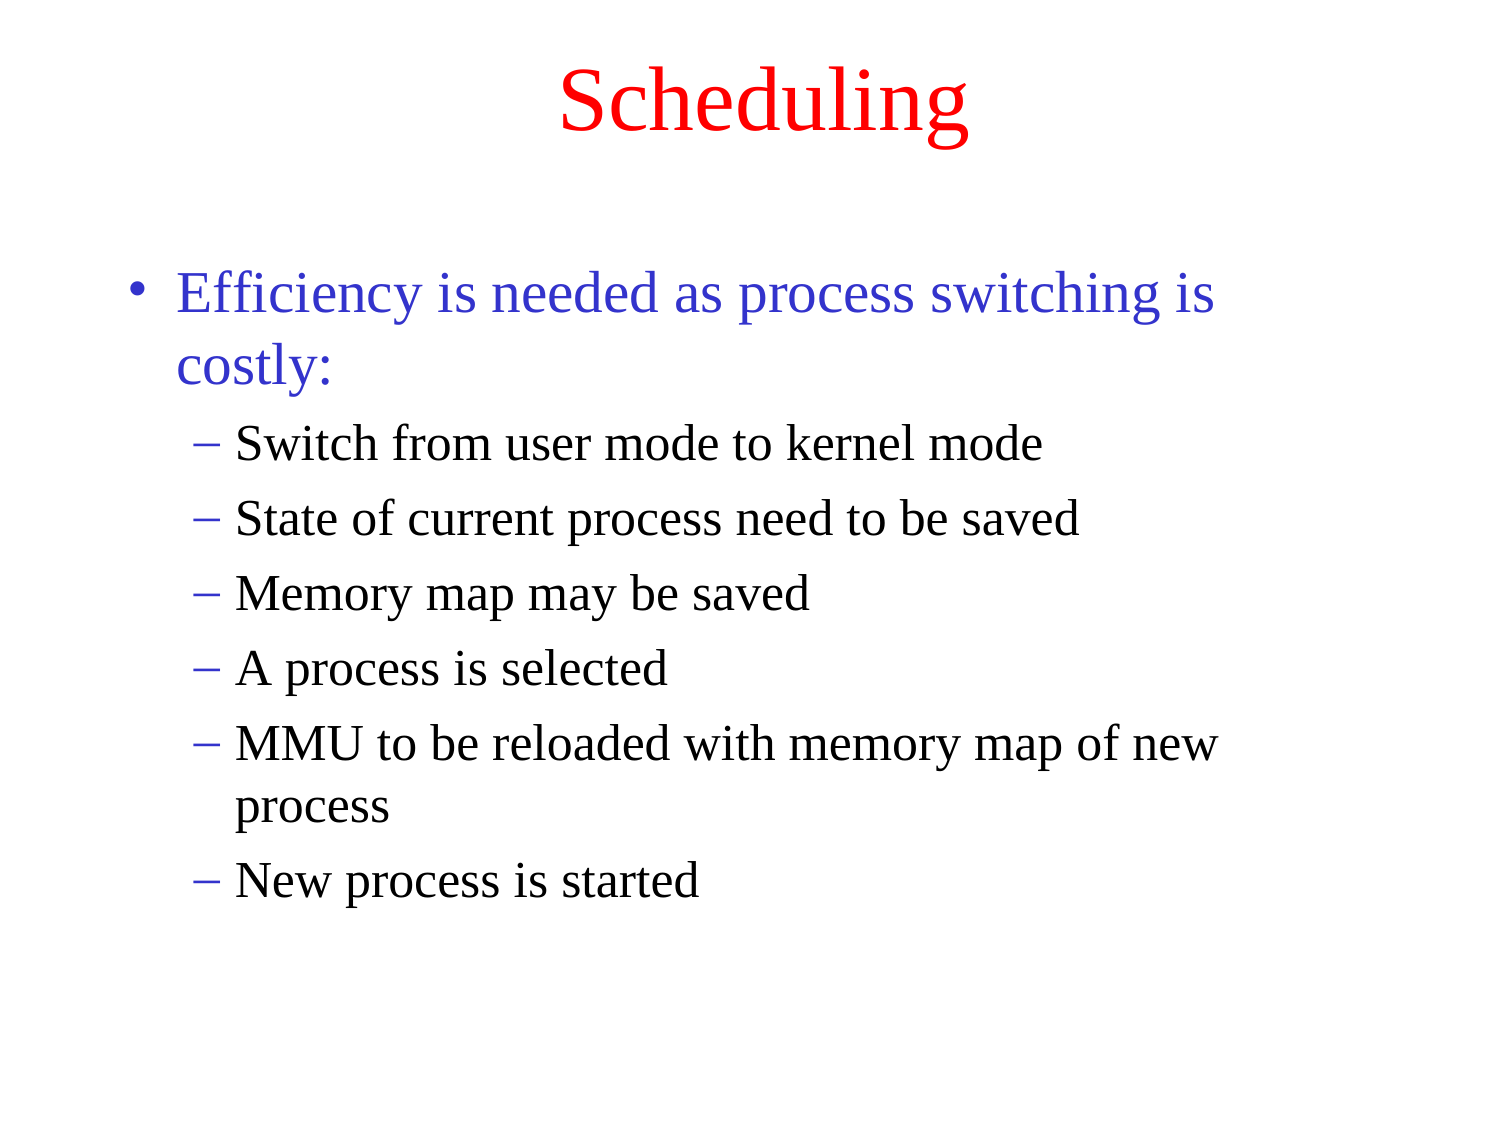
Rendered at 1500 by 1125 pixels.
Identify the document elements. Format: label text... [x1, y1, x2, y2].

text_box Efficiency is needed as process switching is costly: Switch from user mode to kernel mode State of current process need to be saved Memory map may be saved A process is selected MMU to be reloaded with memory map of new process New process is started [112, 245, 1388, 921]
text_box Scheduling [126, 0, 1402, 188]
